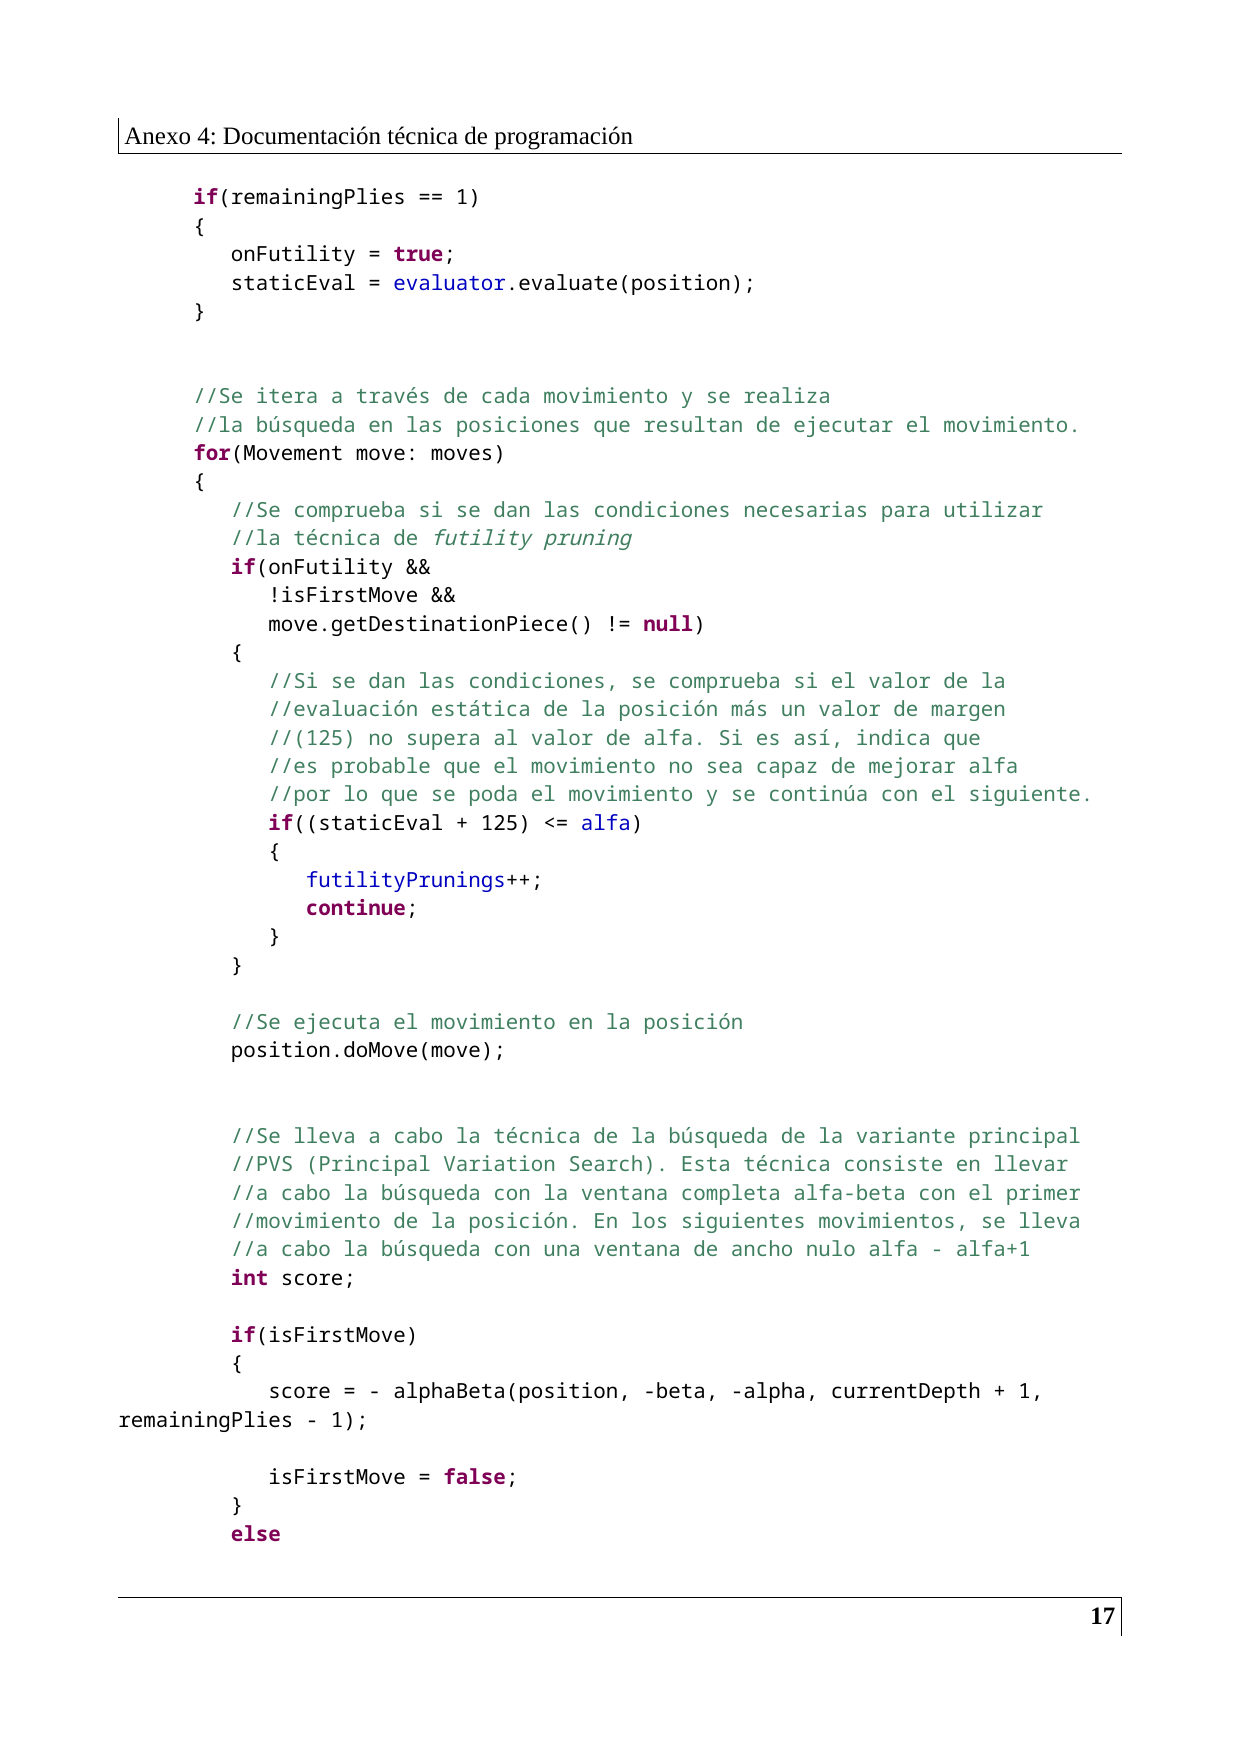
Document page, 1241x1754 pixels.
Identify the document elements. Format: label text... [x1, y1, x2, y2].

text //Se lleva a cabo la técnica de la búsqueda de la variante principal [118, 1121, 1122, 1149]
text //por lo que se poda el movimiento y se continúa con el siguiente. [118, 779, 1122, 808]
text //Se comprueba si se dan las condiciones necesarias para utilizar [118, 495, 1122, 523]
text //Se ejecuta el movimiento en la posición [118, 1007, 1122, 1035]
text isFirstMove = false; [118, 1462, 1122, 1490]
text int score; [118, 1263, 1122, 1291]
text } [118, 1490, 1122, 1519]
text //Se itera a través de cada movimiento y se realiza [118, 381, 1122, 410]
text //evaluación estática de la posición más un valor de margen [118, 694, 1122, 723]
text { [118, 1348, 1122, 1377]
text futilityPrunings++; [118, 865, 1122, 893]
text { [118, 637, 1122, 666]
text onFutility = true; [118, 239, 1122, 268]
text } [118, 950, 1122, 978]
text //es probable que el movimiento no sea capaz de mejorar alfa [118, 751, 1122, 779]
text //movimiento de la posición. En los siguientes movimientos, se lleva [118, 1206, 1122, 1234]
text !isFirstMove && [118, 580, 1122, 609]
text else [118, 1519, 1122, 1547]
text { [118, 467, 1122, 495]
text if(remainingPlies == 1) [118, 182, 1122, 211]
text //la búsqueda en las posiciones que resultan de ejecutar el movimiento. [118, 410, 1122, 438]
text //a cabo la búsqueda con la ventana completa alfa-beta con el primer [118, 1178, 1122, 1206]
text //a cabo la búsqueda con una ventana de ancho nulo alfa - alfa+1 [118, 1234, 1122, 1263]
text //la técnica de futility pruning [118, 523, 1122, 552]
text position.doMove(move); [118, 1035, 1122, 1064]
text } [118, 922, 1122, 950]
text if(isFirstMove) [118, 1320, 1122, 1348]
text move.getDestinationPiece() != null) [118, 609, 1122, 637]
text if(onFutility && [118, 552, 1122, 580]
text { [118, 211, 1122, 239]
text score = - alphaBeta(position, -beta, -alpha, currentDepth + 1, remainingPlies - 1); [118, 1377, 1122, 1433]
text //(125) no supera al valor de alfa. Si es así, indica que [118, 723, 1122, 751]
text for(Movement move: moves) [118, 438, 1122, 467]
text //Si se dan las condiciones, se comprueba si el valor de la [118, 666, 1122, 694]
text } [118, 296, 1122, 324]
text if((staticEval + 125) <= alfa) [118, 808, 1122, 836]
text //PVS (Principal Variation Search). Esta técnica consiste en llevar [118, 1149, 1122, 1178]
text staticEval = evaluator.evaluate(position); [118, 268, 1122, 296]
text { [118, 836, 1122, 865]
text continue; [118, 893, 1122, 922]
